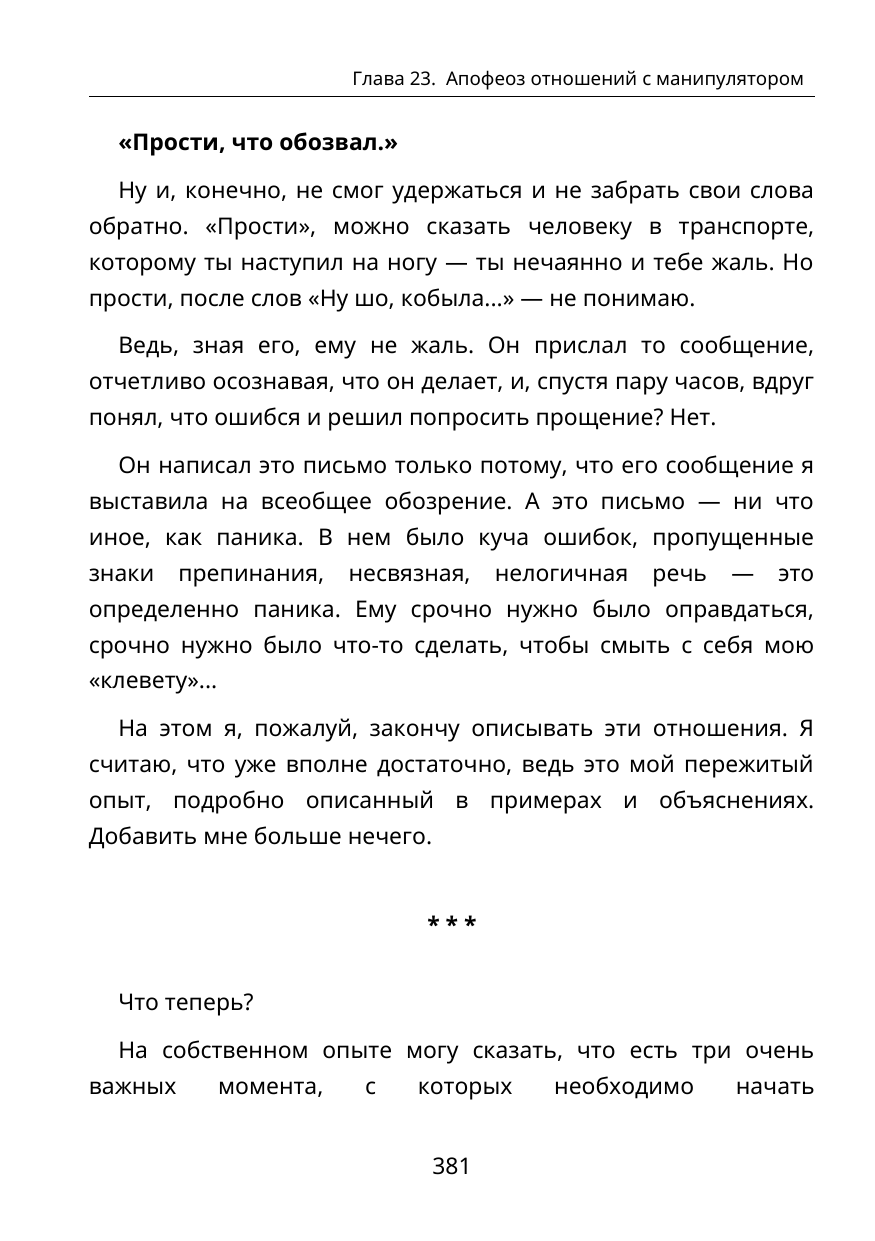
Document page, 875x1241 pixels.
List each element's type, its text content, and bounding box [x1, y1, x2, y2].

text Что теперь? [88, 986, 815, 1018]
text «Прости, что обозвал.» [88, 126, 815, 157]
text Он написал это письмо только потому, что его сообщение я выставила на всеобщее обозрение. А это письмо — ни что иное, как паника. В нем было куча ошибок, пропущенные знаки препинания, несвязная, нелогичная речь — это определенно паника. Ему срочно нужно было оправдаться, срочно нужно было что-то сделать, чтобы смыть с себя мою «клевету»... [88, 449, 815, 696]
text На этом я, пожалуй, закончу описывать эти отношения. Я считаю, что уже вполне достаточно, ведь это мой пережитый опыт, подробно описанный в примерах и объяснениях. Добавить мне больше нечего. [88, 712, 815, 851]
text Ведь, зная его, ему не жаль. Он прислал то сообщение, отчетливо осознавая, что он делает, и, спустя пару часов, вдруг понял, что ошибся и решил попросить прощение? Нет. [88, 329, 815, 432]
text На собственном опыте могу сказать, что есть три очень важных момента, с которых необходимо начать [88, 1034, 815, 1101]
subtitle * * * [88, 909, 815, 940]
text Ну и, конечно, не смог удержаться и не забрать свои слова обратно. «Прости», можно сказать человеку в транспорте, которому ты наступил на ногу — ты нечаянно и тебе жаль. Но прости, после слов «Ну шо, кобыла...» — не понимаю. [88, 174, 815, 313]
